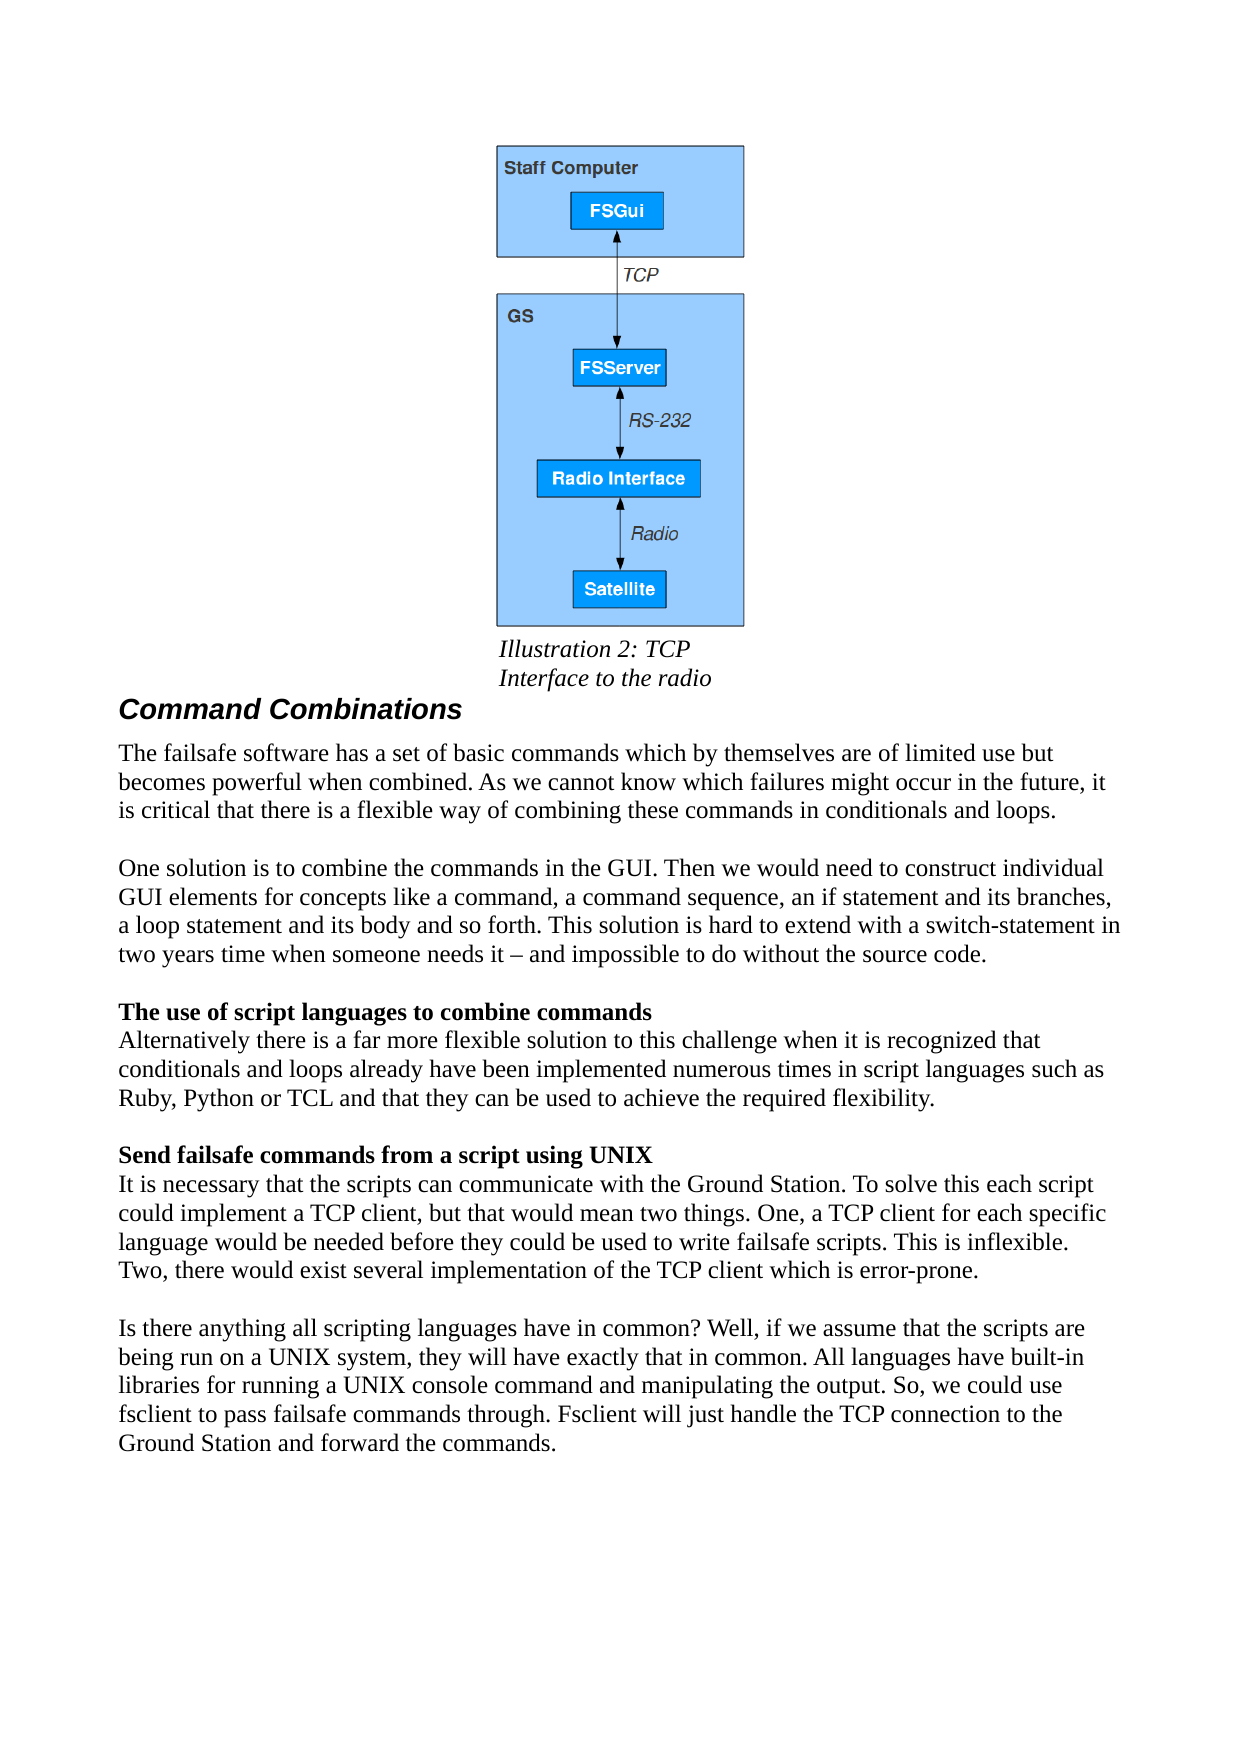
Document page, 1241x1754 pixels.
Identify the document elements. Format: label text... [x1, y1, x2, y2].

text It is necessary that the scripts can communicate with the Ground Station. To solve this each script could implement a TCP client, but that would mean two things. One, a TCP client for each specific language would be needed before they could be used to write failsafe scripts. This is inflexible. Two, there would exist several implementation of the TCP client which is error-prone. [118, 1169, 1122, 1284]
subtitle Command Combinations [118, 118, 1122, 726]
text Illustration 2: TCP Interface to the radio [499, 635, 742, 692]
text The use of script languages to combine commands [118, 997, 1122, 1026]
text Alternatively there is a far more flexible solution to this challenge when it is recognized that conditionals and loops already have been implemented numerous times in script languages such as Ruby, Python or TCL and that they can be used to achieve the required flexibility. [118, 1026, 1122, 1112]
picture [489, 139, 751, 635]
text The failsafe software has a set of basic commands which by themselves are of limited use but becomes powerful when combined. As we cannot know which failures might occur in the future, it is critical that there is a flexible way of combining these commands in conditionals and loops. [118, 738, 1122, 824]
text Send failsafe commands from a script using UNIX [118, 1141, 1122, 1169]
text Is there anything all scripting languages have in common? Well, if we assume that the scripts are being run on a UNIX system, they will have exactly that in common. All languages have built-in libraries for running a UNIX console command and manipulating the output. So, we could use fsclient to pass failsafe commands through. Fsclient will just handle the TCP connection to the Ground Station and forward the commands. [118, 1313, 1122, 1457]
text One solution is to combine the commands in the GUI. Then we would need to construct individual GUI elements for concepts like a command, a command sequence, an if statement and its branches, a loop statement and its body and so forth. This solution is hard to extend with a switch-statement in two years time when someone needs it – and impossible to do without the source code. [118, 853, 1122, 968]
